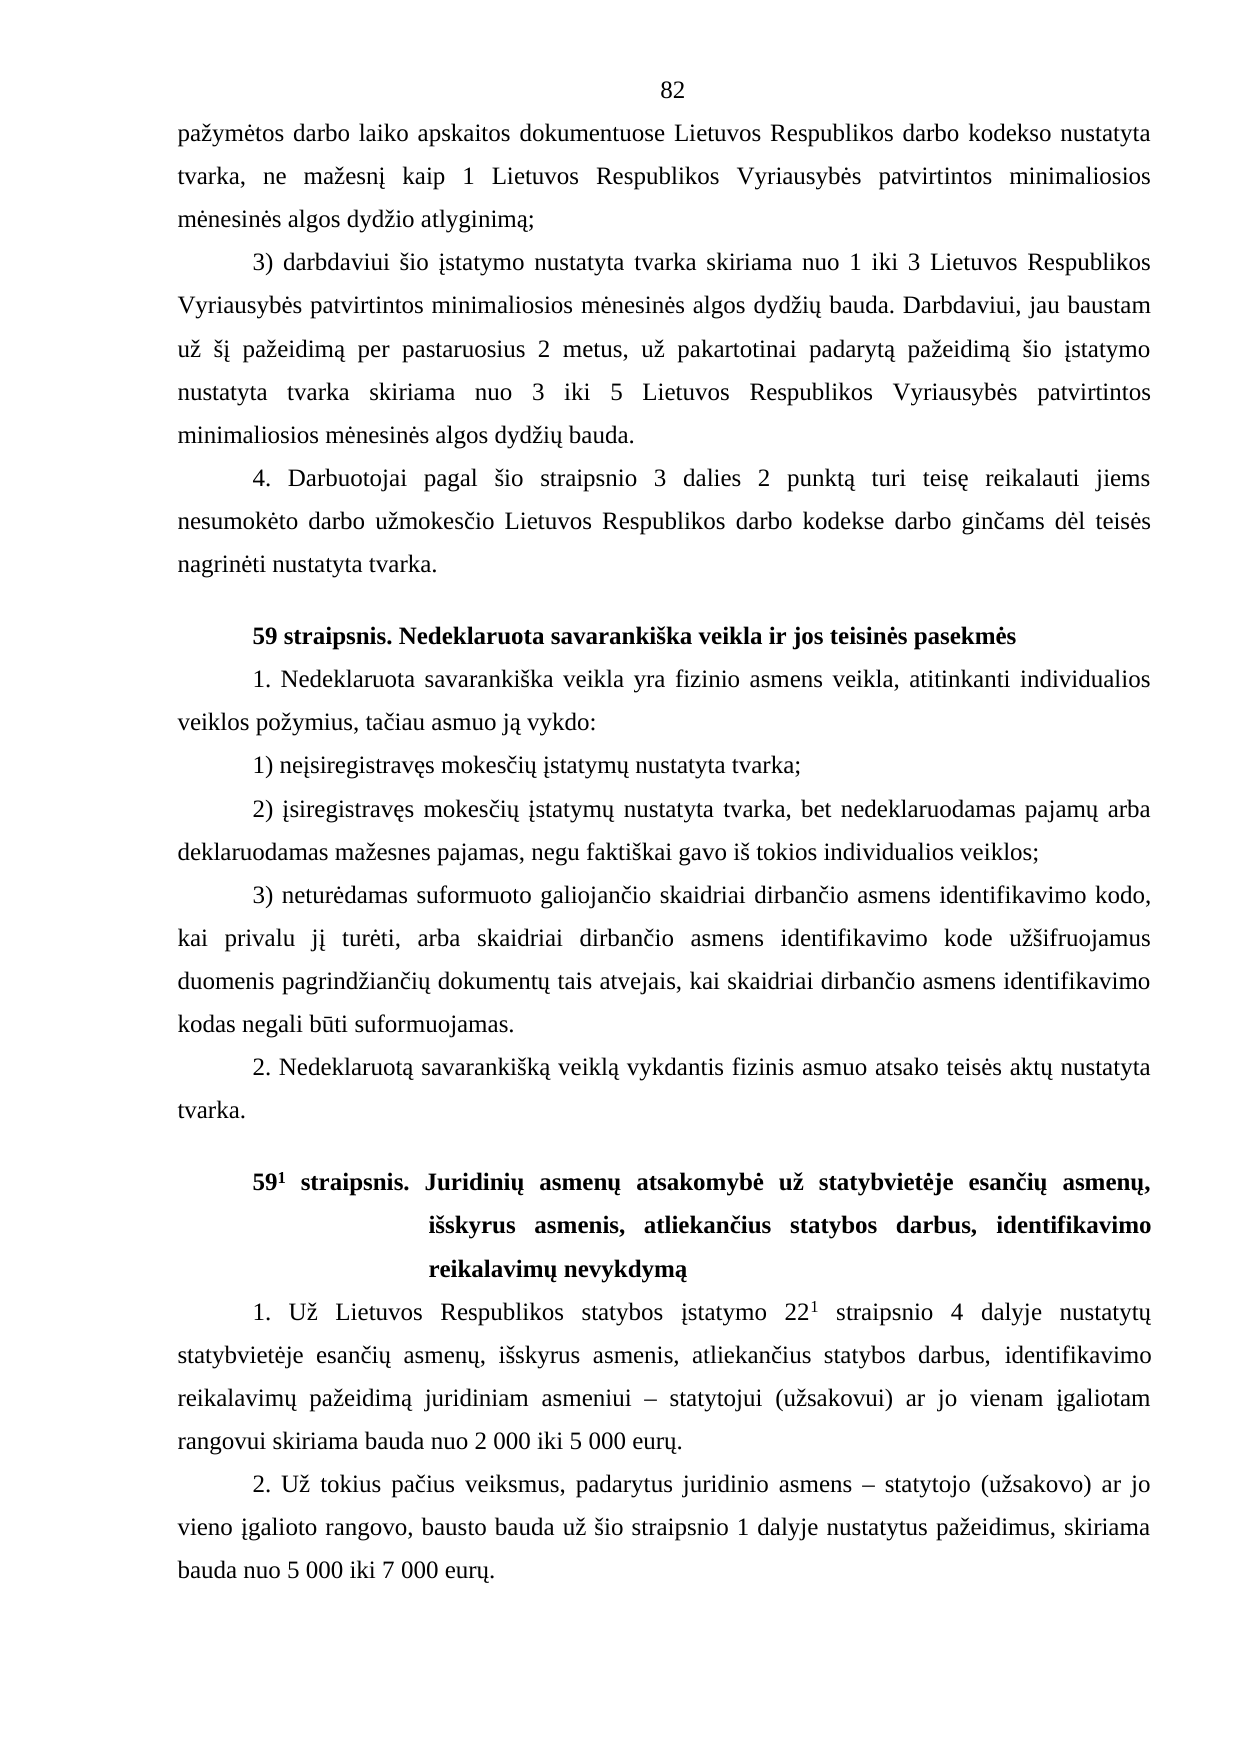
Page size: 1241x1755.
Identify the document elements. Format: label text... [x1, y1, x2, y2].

text 4. Darbuotojai pagal šio straipsnio 3 dalies 2 punktą turi teisę reikalauti jiems nesumokėto darbo užmokesčio Lietuvos Respublikos darbo kodekse darbo ginčams dėl teisės nagrinėti nustatyta tvarka. [177, 463, 1152, 578]
text 1. Nedeklaruota savarankiška veikla yra fizinio asmens veikla, atitinkanti individualios veiklos požymius, tačiau asmuo ją vykdo: [177, 664, 1152, 736]
text pažymėtos darbo laiko apskaitos dokumentuose Lietuvos Respublikos darbo kodekso nustatyta tvarka, ne mažesnį kaip 1 Lietuvos Respublikos Vyriausybės patvirtintos minimaliosios mėnesinės algos dydžio atlyginimą; [177, 118, 1152, 233]
text 2. Nedeklaruotą savarankišką veiklą vykdantis fizinis asmuo atsako teisės aktų nustatyta tvarka. [177, 1052, 1152, 1124]
text 3) darbdaviui šio įstatymo nustatyta tvarka skiriama nuo 1 iki 3 Lietuvos Respublikos Vyriausybės patvirtintos minimaliosios mėnesinės algos dydžių bauda. Darbdaviui, jau baustam už šį pažeidimą per pastaruosius 2 metus, už pakartotinai padarytą pažeidimą šio įstatymo nustatyta tvarka skiriama nuo 3 iki 5 Lietuvos Respublikos Vyriausybės patvirtintos minimaliosios mėnesinės algos dydžių bauda. [177, 247, 1152, 449]
text 59 straipsnis. Nedeklaruota savarankiška veikla ir jos teisinės pasekmės [177, 621, 1152, 650]
text 591 straipsnis. Juridinių asmenų atsakomybė už statybvietėje esančių asmenų, išskyrus asmenis, atliekančius statybos darbus, identifikavimo reikalavimų nevykdymą [252, 1167, 1152, 1282]
text 2) įsiregistravęs mokesčių įstatymų nustatyta tvarka, bet nedeklaruodamas pajamų arba deklaruodamas mažesnes pajamas, negu faktiškai gavo iš tokios individualios veiklos; [177, 794, 1152, 866]
text 1. Už Lietuvos Respublikos statybos įstatymo 221 straipsnio 4 dalyje nustatytų statybvietėje esančių asmenų, išskyrus asmenis, atliekančius statybos darbus, identifikavimo reikalavimų pažeidimą juridiniam asmeniui – statytojui (užsakovui) ar jo vienam įgaliotam rangovui skiriama bauda nuo 2 000 iki 5 000 eurų. [177, 1297, 1152, 1455]
text 3) neturėdamas suformuoto galiojančio skaidriai dirbančio asmens identifikavimo kodo, kai privalu jį turėti, arba skaidriai dirbančio asmens identifikavimo kode užšifruojamus duomenis pagrindžiančių dokumentų tais atvejais, kai skaidriai dirbančio asmens identifikavimo kodas negali būti suformuojamas. [177, 880, 1152, 1038]
text 1) neįsiregistravęs mokesčių įstatymų nustatyta tvarka; [177, 751, 1152, 779]
text 2. Už tokius pačius veiksmus, padarytus juridinio asmens – statytojo (užsakovo) ar jo vieno įgalioto rangovo, bausto bauda už šio straipsnio 1 dalyje nustatytus pažeidimus, skiriama bauda nuo 5 000 iki 7 000 eurų. [177, 1469, 1152, 1584]
